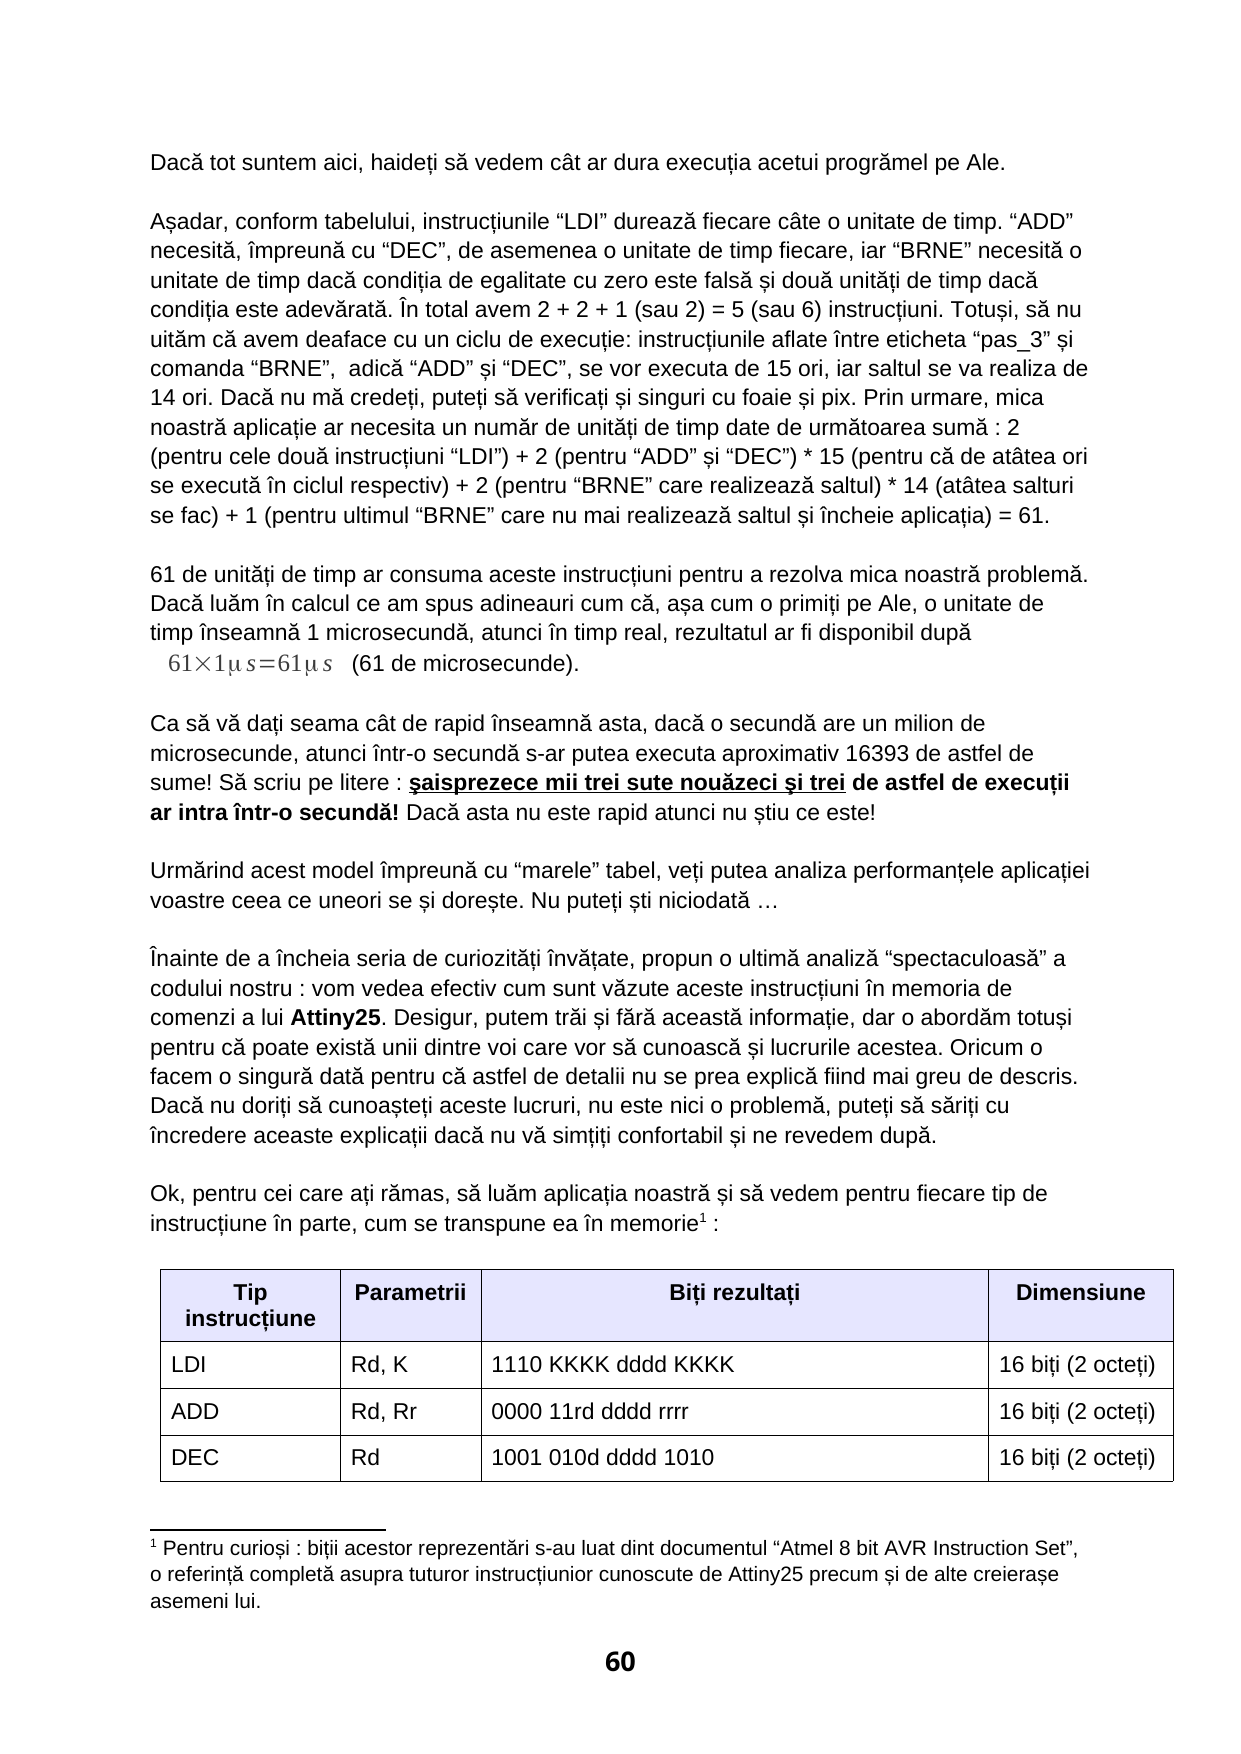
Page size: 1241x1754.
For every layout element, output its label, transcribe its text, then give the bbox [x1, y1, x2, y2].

table_header Dimensiune [989, 1270, 1173, 1341]
table_header Parametrii [341, 1270, 481, 1341]
table_header Biți rezultați [482, 1270, 988, 1341]
table_cell 1110 KKKK dddd KKKK [482, 1342, 988, 1388]
table_cell DEC [161, 1436, 340, 1481]
table_cell 1001 010d dddd 1010 [482, 1436, 988, 1481]
table_header Tip instrucțiune [161, 1270, 340, 1341]
table_cell Rd, K [341, 1342, 481, 1388]
text Așadar, conform tabelului, instrucțiunile “LDI” durează fiecare câte o unitate de timp. “ADD” necesită, împreună cu “DEC”, de asemenea o unitate de timp fiecare, iar “BRNE” necesită o unitate de timp dacă condiția de egalitate cu zero este falsă și două unități de timp dacă condiția este adevărată. În total avem 2 + 2 + 1 (sau 2) = 5 (sau 6) instrucțiuni. Totuși, să nu uităm că avem deaface cu un ciclu de execuție: instrucțiunile aflate între eticheta “pas_3” și comanda “BRNE”, adică “ADD” și “DEC”, se vor executa de 15 ori, iar saltul se va realiza de 14 ori. Dacă nu mă credeți, puteți să verificați și singuri cu foaie și pix. Prin urmare, mica noastră aplicație ar necesita un număr de unități de timp date de următoarea sumă : 2 (pentru cele două instrucțiuni “LDI”) + 2 (pentru “ADD” și “DEC”) * 15 (pentru că de atâtea ori se execută în ciclul respectiv) + 2 (pentru “BRNE” care realizează saltul) * 14 (atâtea salturi se fac) + 1 (pentru ultimul “BRNE” care nu mai realizează saltul și încheie aplicația) = 61. [150, 209, 1091, 528]
table_cell LDI [161, 1342, 340, 1388]
text Urmărind acest model împreună cu “marele” tabel, veți putea analiza performanțele aplicației voastre ceea ce uneori se și dorește. Nu puteți ști niciodată … [150, 858, 1091, 913]
text Dacă tot suntem aici, haideți să vedem cât ar dura execuția acetui progrămel pe Ale. [150, 150, 1091, 176]
table_cell Rd [341, 1436, 481, 1481]
table_cell 16 biți (2 octeți) [989, 1389, 1173, 1434]
text Ok, pentru cei care ați rămas, să luăm aplicația noastră și să vedem pentru fiecare tip de instrucțiune în parte, cum se transpune ea în memorie : [150, 1181, 1091, 1236]
table_cell Rd, Rr [341, 1389, 481, 1434]
text Înainte de a încheia seria de curiozități învățate, propun o ultimă analiză “spectaculoasă” a codului nostru : vom vedea efectiv cum sunt văzute aceste instrucțiuni în memoria de comenzi a lui Attiny25. Desigur, putem trăi și fără această informație, dar o abordăm totuși pentru că poate există unii dintre voi care vor să cunoască și lucrurile acestea. Oricum o facem o singură dată pentru că astfel de detalii nu se prea explică fiind mai greu de descris. Dacă nu doriți să cunoașteți aceste lucruri, nu este nici o problemă, puteți să săriți cu încredere aceaste explicații dacă nu vă simțiți confortabil și ne revedem după. [150, 946, 1091, 1148]
table_cell 16 biți (2 octeți) [989, 1342, 1173, 1388]
table_cell ADD [161, 1389, 340, 1434]
text 61 de unități de timp ar consuma aceste instrucțiuni pentru a rezolva mica noastră problemă. Dacă luăm în calcul ce am spus adineauri cum că, așa cum o primiți pe Ale, o unitate de timp înseamnă 1 microsecundă, atunci în timp real, rezultatul ar fi disponibil după(61 de microsecunde). [150, 561, 1091, 678]
text Ca să vă dați seama cât de rapid înseamnă asta, dacă o secundă are un milion de microsecunde, atunci într-o secundă s-ar putea executa aproximativ 16393 de astfel de sume! Să scriu pe litere : şaisprezece mii trei sute nouăzeci şi trei de astfel de execuții ar intra într-o secundă! Dacă asta nu este rapid atunci nu știu ce este! [150, 711, 1091, 825]
text Pentru curioși : biții acestor reprezentări s-au luat dint documentul “Atmel 8 bit AVR Instruction Set”, o referință completă asupra tuturor instrucțiunior cunoscute de Attiny25 precum și de alte creierașe asemeni lui. [150, 1536, 1091, 1613]
table_cell 16 biți (2 octeți) [989, 1436, 1173, 1481]
table_cell 0000 11rd dddd rrrr [482, 1389, 988, 1434]
